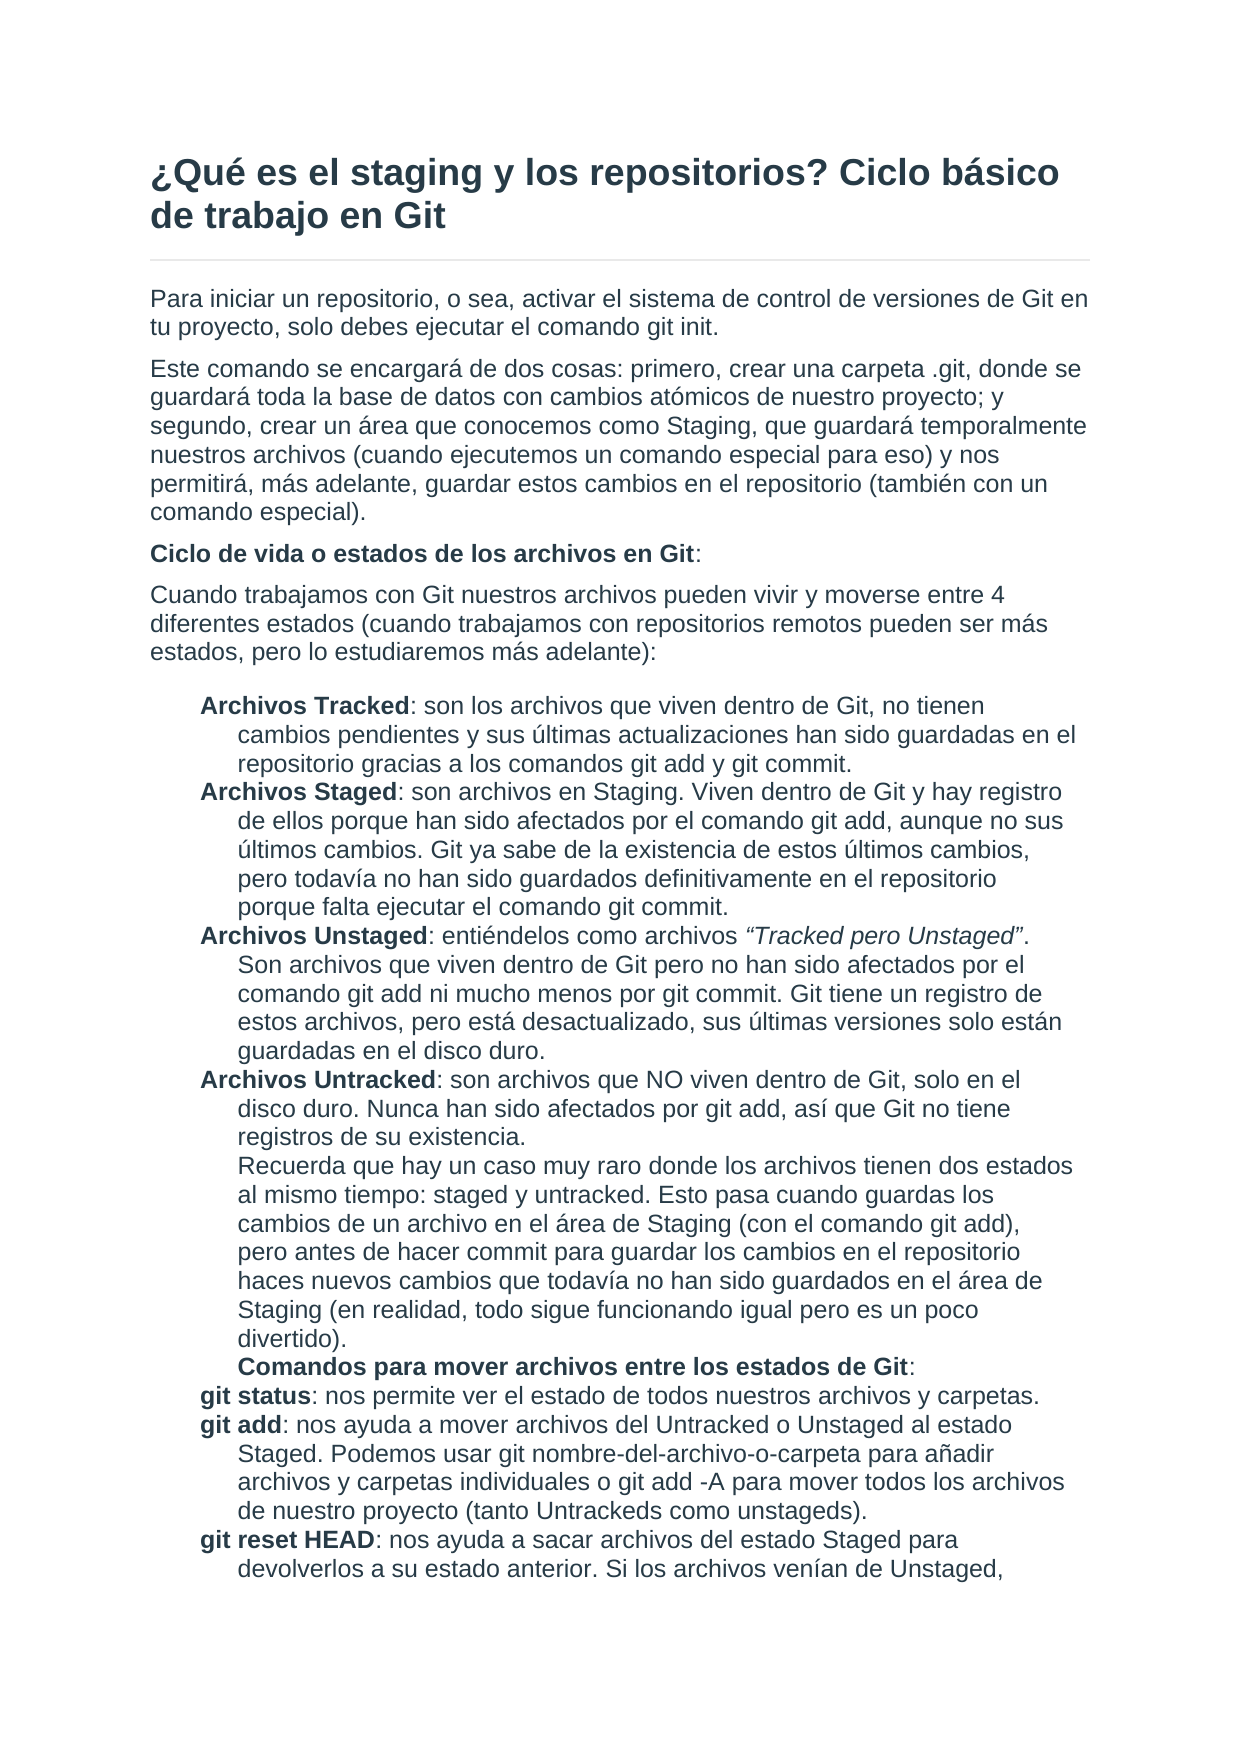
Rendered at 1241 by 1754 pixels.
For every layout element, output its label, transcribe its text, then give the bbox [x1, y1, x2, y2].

list git status: nos permite ver el estado de todos nuestros archivos y carpetas. [200, 1381, 1078, 1410]
list Archivos Unstaged: entiéndelos como archivos “Tracked pero Unstaged”. Son archivos que viven dentro de Git pero no han sido afectados por el comando git add ni mucho menos por git commit. Git tiene un registro de estos archivos, pero está desactualizado, sus últimas versiones solo están guardadas en el disco duro. [200, 921, 1078, 1065]
list git reset HEAD: nos ayuda a sacar archivos del estado Staged para devolverlos a su estado anterior. Si los archivos venían de Unstaged, [200, 1525, 1078, 1582]
list git add: nos ayuda a mover archivos del Untracked o Unstaged al estado Staged. Podemos usar git nombre-del-archivo-o-carpeta para añadir archivos y carpetas individuales o git add -A para mover todos los archivos de nuestro proyecto (tanto Untrackeds como unstageds). [200, 1410, 1078, 1525]
list Archivos Tracked: son los archivos que viven dentro de Git, no tienen cambios pendientes y sus últimas actualizaciones han sido guardadas en el repositorio gracias a los comandos git add y git commit. [200, 691, 1078, 777]
subtitle ¿Qué es el staging y los repositorios? Ciclo básico de trabajo en Git [150, 150, 1090, 259]
list Archivos Untracked: son archivos que NO viven dentro de Git, solo en el disco duro. Nunca han sido afectados por git add, así que Git no tiene registros de su existencia. Recuerda que hay un caso muy raro donde los archivos tienen dos estados al mismo tiempo: staged y untracked. Esto pasa cuando guardas los cambios de un archivo en el área de Staging (con el comando git add), pero antes de hacer commit para guardar los cambios en el repositorio haces nuevos cambios que todavía no han sido guardados en el área de Staging (en realidad, todo sigue funcionando igual pero es un poco divertido). Comandos para mover archivos entre los estados de Git: [200, 1065, 1078, 1381]
text Cuando trabajamos con Git nuestros archivos pueden vivir y moverse entre 4 diferentes estados (cuando trabajamos con repositorios remotos pueden ser más estados, pero lo estudiaremos más adelante): [150, 580, 1090, 666]
text Este comando se encargará de dos cosas: primero, crear una carpeta .git, donde se guardará toda la base de datos con cambios atómicos de nuestro proyecto; y segundo, crear un área que conocemos como Staging, que guardará temporalmente nuestros archivos (cuando ejecutemos un comando especial para eso) y nos permitirá, más adelante, guardar estos cambios en el repositorio (también con un comando especial). [150, 354, 1090, 526]
list Archivos Staged: son archivos en Staging. Viven dentro de Git y hay registro de ellos porque han sido afectados por el comando git add, aunque no sus últimos cambios. Git ya sabe de la existencia de estos últimos cambios, pero todavía no han sido guardados definitivamente en el repositorio porque falta ejecutar el comando git commit. [200, 777, 1078, 921]
text Ciclo de vida o estados de los archivos en Git: [150, 539, 1090, 567]
text Para iniciar un repositorio, o sea, activar el sistema de control de versiones de Git en tu proyecto, solo debes ejecutar el comando git init. [150, 284, 1090, 341]
